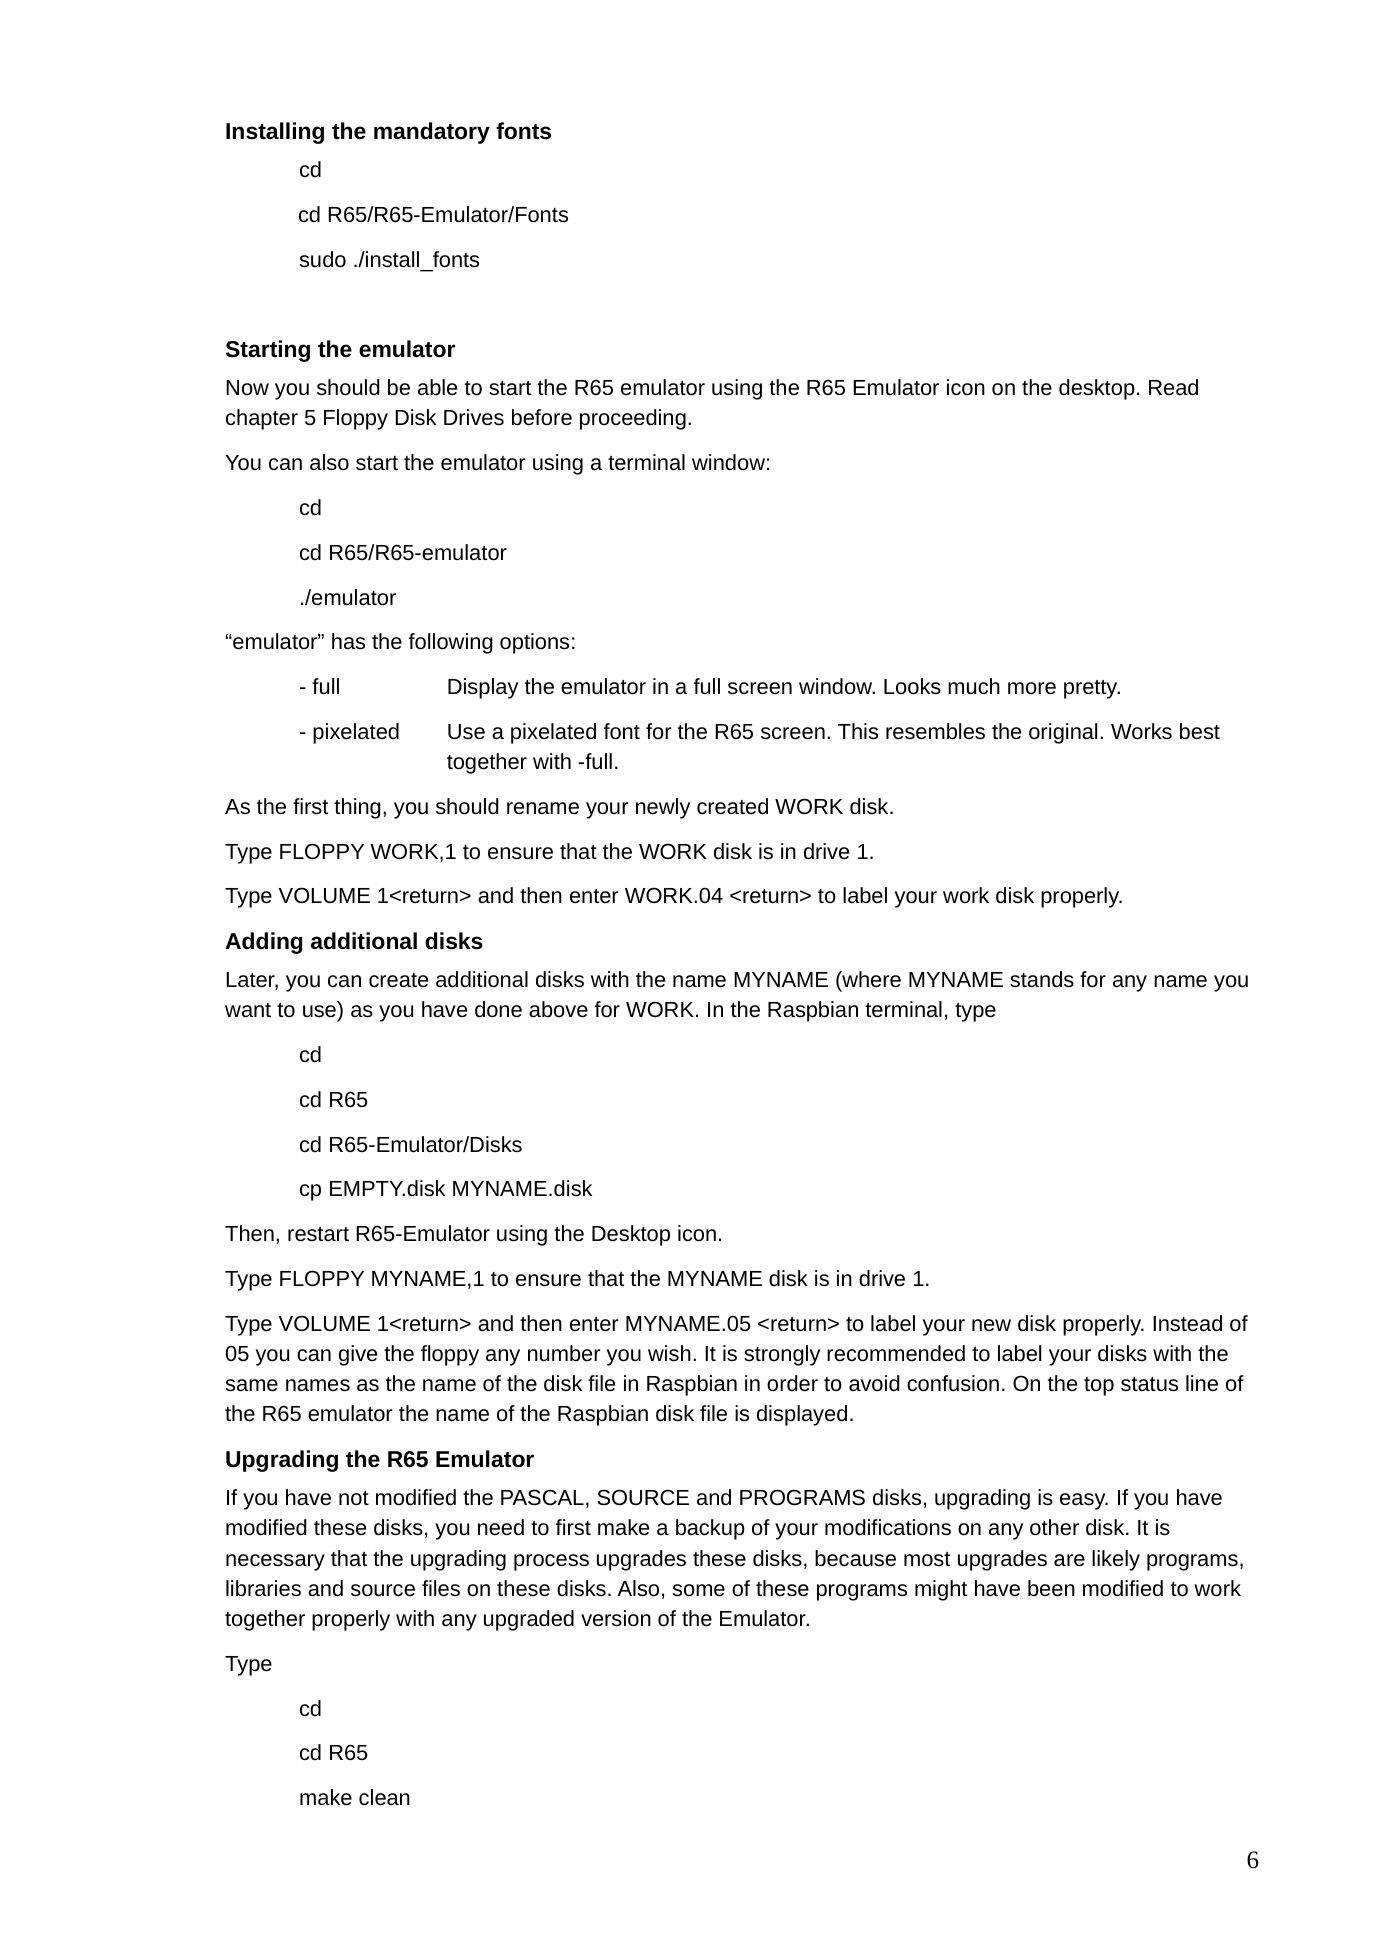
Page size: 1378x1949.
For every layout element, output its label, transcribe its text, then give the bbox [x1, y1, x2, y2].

subtitle Installing the mandatory fonts [225, 118, 1259, 144]
text cd R65 [299, 1087, 1259, 1112]
text - full Display the emulator in a full screen window. Looks much more pretty. [225, 674, 1259, 699]
text Type VOLUME 1<return> and then enter WORK.04 <return> to label your work disk properly. [225, 883, 1259, 908]
text If you have not modified the PASCAL, SOURCE and PROGRAMS disks, upgrading is easy. If you have modified these disks, you need to first make a backup of your modifications on any other disk. It is necessary that the upgrading process upgrades these disks, because most upgrades are likely programs, libraries and source files on these disks. Also, some of these programs might have been modified to work together properly with any upgraded version of the Emulator. [225, 1485, 1259, 1631]
text cd R65/R65-emulator [225, 539, 1259, 565]
text “emulator” has the following options: [225, 629, 1259, 654]
text cd [299, 1042, 1259, 1067]
text cd R65-Emulator/Disks [299, 1132, 1259, 1157]
text sudo ./install_fonts [225, 247, 1259, 272]
text - pixelated Use a pixelated font for the R65 screen. This resembles the original. Works best together with -full. [225, 719, 1259, 774]
text cd R65 [299, 1740, 1259, 1765]
text You can also start the emulator using a terminal window: [225, 450, 1259, 475]
text Later, you can create additional disks with the name MYNAME (where MYNAME stands for any name you want to use) as you have done above for WORK. In the Raspbian terminal, type [225, 967, 1259, 1022]
text cd [225, 495, 1259, 520]
text Type FLOPPY MYNAME,1 to ensure that the MYNAME disk is in drive 1. [225, 1266, 1259, 1291]
subtitle Starting the emulator [225, 336, 1259, 362]
text Type VOLUME 1<return> and then enter MYNAME.05 <return> to label your new disk properly. Instead of 05 you can give the floppy any number you wish. It is strongly recommended to label your disks with the same names as the name of the disk file in Raspbian in order to avoid confusion. On the top status line of the R65 emulator the name of the Raspbian disk file is displayed. [225, 1311, 1259, 1427]
text Type FLOPPY WORK,1 to ensure that the WORK disk is in drive 1. [225, 838, 1259, 864]
text cd [299, 1695, 1259, 1721]
text Then, restart R65-Emulator using the Desktop icon. [225, 1221, 1259, 1246]
text make clean [299, 1785, 1259, 1810]
subtitle Upgrading the R65 Emulator [225, 1446, 1259, 1472]
text ./emulator [225, 584, 1259, 609]
text cd R65/R65-Emulator/Fonts [225, 202, 1259, 227]
text Type [225, 1651, 1259, 1676]
text cd [225, 157, 1259, 182]
subtitle Adding additional disks [225, 928, 1259, 954]
text Now you should be able to start the R65 emulator using the R65 Emulator icon on the desktop. Read chapter 5 Floppy Disk Drives before proceeding. [225, 375, 1259, 430]
text As the first thing, you should rename your newly created WORK disk. [225, 794, 1259, 819]
text cp EMPTY.disk MYNAME.disk [299, 1176, 1259, 1202]
